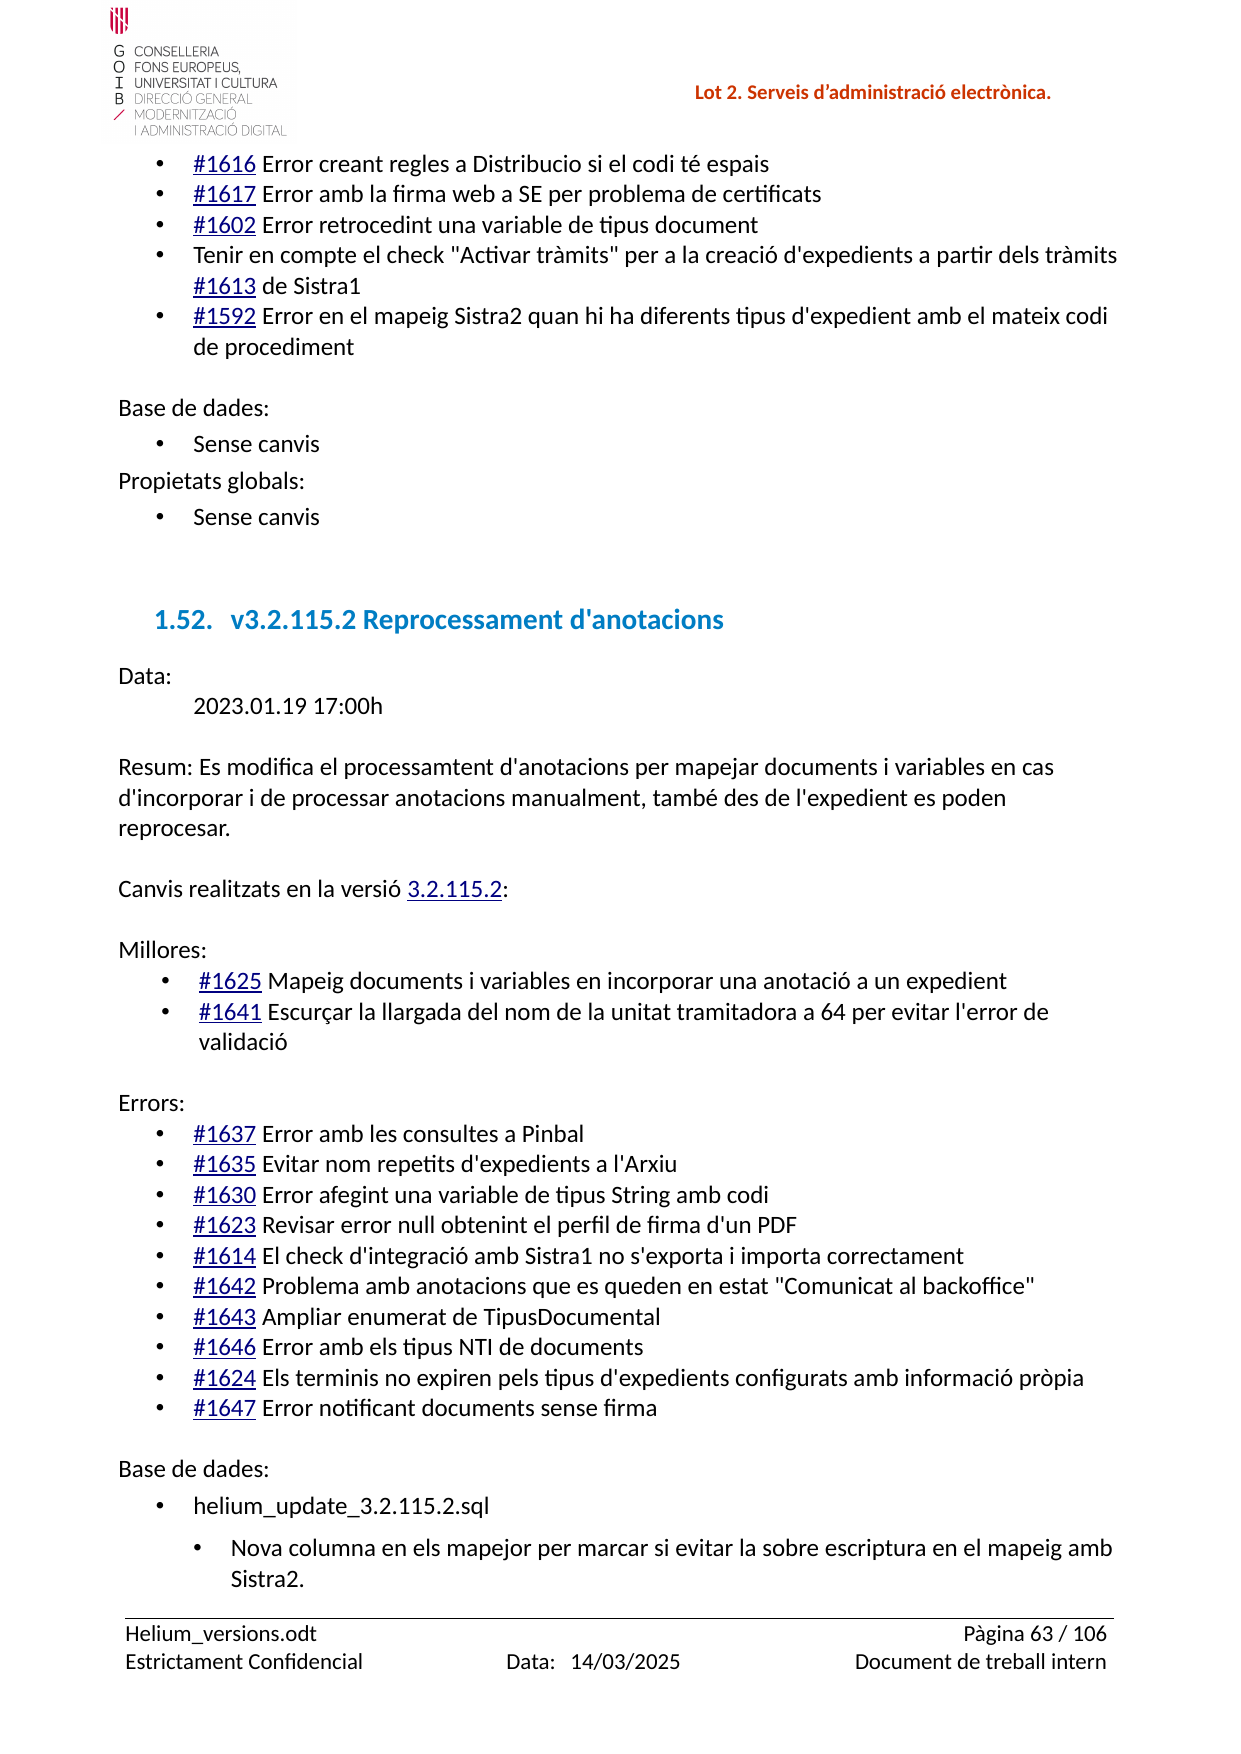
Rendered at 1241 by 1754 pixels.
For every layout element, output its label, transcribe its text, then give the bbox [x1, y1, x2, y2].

list #1646 Error amb els tipus NTI de documents [156, 1331, 1122, 1362]
list #1625 Mapeig documents i variables en incorporar una anotació a un expedient [161, 965, 1122, 996]
text Resum: Es modifica el processamtent d'anotacions per mapejar documents i variables en cas d'incorporar i de processar anotacions manualment, també des de l'expedient es poden reprocesar. [118, 752, 1122, 843]
list Nova columna en els mapejor per marcar si evitar la sobre escriptura en el mapeig amb Sistra2. [193, 1532, 1122, 1593]
list #1602 Error retrocedint una variable de tipus document [156, 209, 1122, 239]
text Data: [118, 660, 1122, 691]
list #1614 El check d'integració amb Sistra1 no s'exporta i importa correctament [156, 1240, 1122, 1270]
list #1624 Els terminis no expiren pels tipus d'expedients configurats amb informació pròpia [156, 1362, 1122, 1392]
subtitle v3.2.115.2 Reprocessament d'anotacions [153, 601, 1122, 636]
list Tenir en compte el check "Activar tràmits" per a la creació d'expedients a partir dels tràmits #1613 de Sistra1 [156, 239, 1122, 300]
text Base de dades: [118, 392, 1122, 422]
text Millores: [118, 935, 1122, 965]
list Sense canvis [156, 428, 1122, 459]
text 2023.01.19 17:00h [118, 691, 1122, 721]
text Base de dades: [118, 1453, 1122, 1484]
list Sense canvis [156, 501, 1122, 532]
list #1630 Error afegint una variable de tipus String amb codi [156, 1179, 1122, 1209]
list #1643 Ampliar enumerat de TipusDocumental [156, 1301, 1122, 1331]
list #1592 Error en el mapeig Sistra2 quan hi ha diferents tipus d'expedient amb el mateix codi de procediment [156, 300, 1122, 361]
text Canvis realitzats en la versió 3.2.115.2: [118, 874, 1122, 904]
list #1617 Error amb la firma web a SE per problema de certificats [156, 178, 1122, 209]
list #1642 Problema amb anotacions que es queden en estat "Comunicat al backoffice" [156, 1270, 1122, 1301]
picture [100, 0, 297, 144]
text Errors: [118, 1087, 1122, 1118]
list #1647 Error notificant documents sense firma [156, 1392, 1122, 1423]
list #1616 Error creant regles a Distribucio si el codi té espais [156, 148, 1122, 178]
text Propietats globals: [118, 465, 1122, 495]
list #1637 Error amb les consultes a Pinbal [156, 1118, 1122, 1148]
list #1623 Revisar error null obtenint el perfil de firma d'un PDF [156, 1209, 1122, 1240]
list helium_update_3.2.115.2.sql [156, 1490, 1122, 1521]
list #1641 Escurçar la llargada del nom de la unitat tramitadora a 64 per evitar l'error de validació [161, 996, 1122, 1057]
list #1635 Evitar nom repetits d'expedients a l'Arxiu [156, 1148, 1122, 1179]
